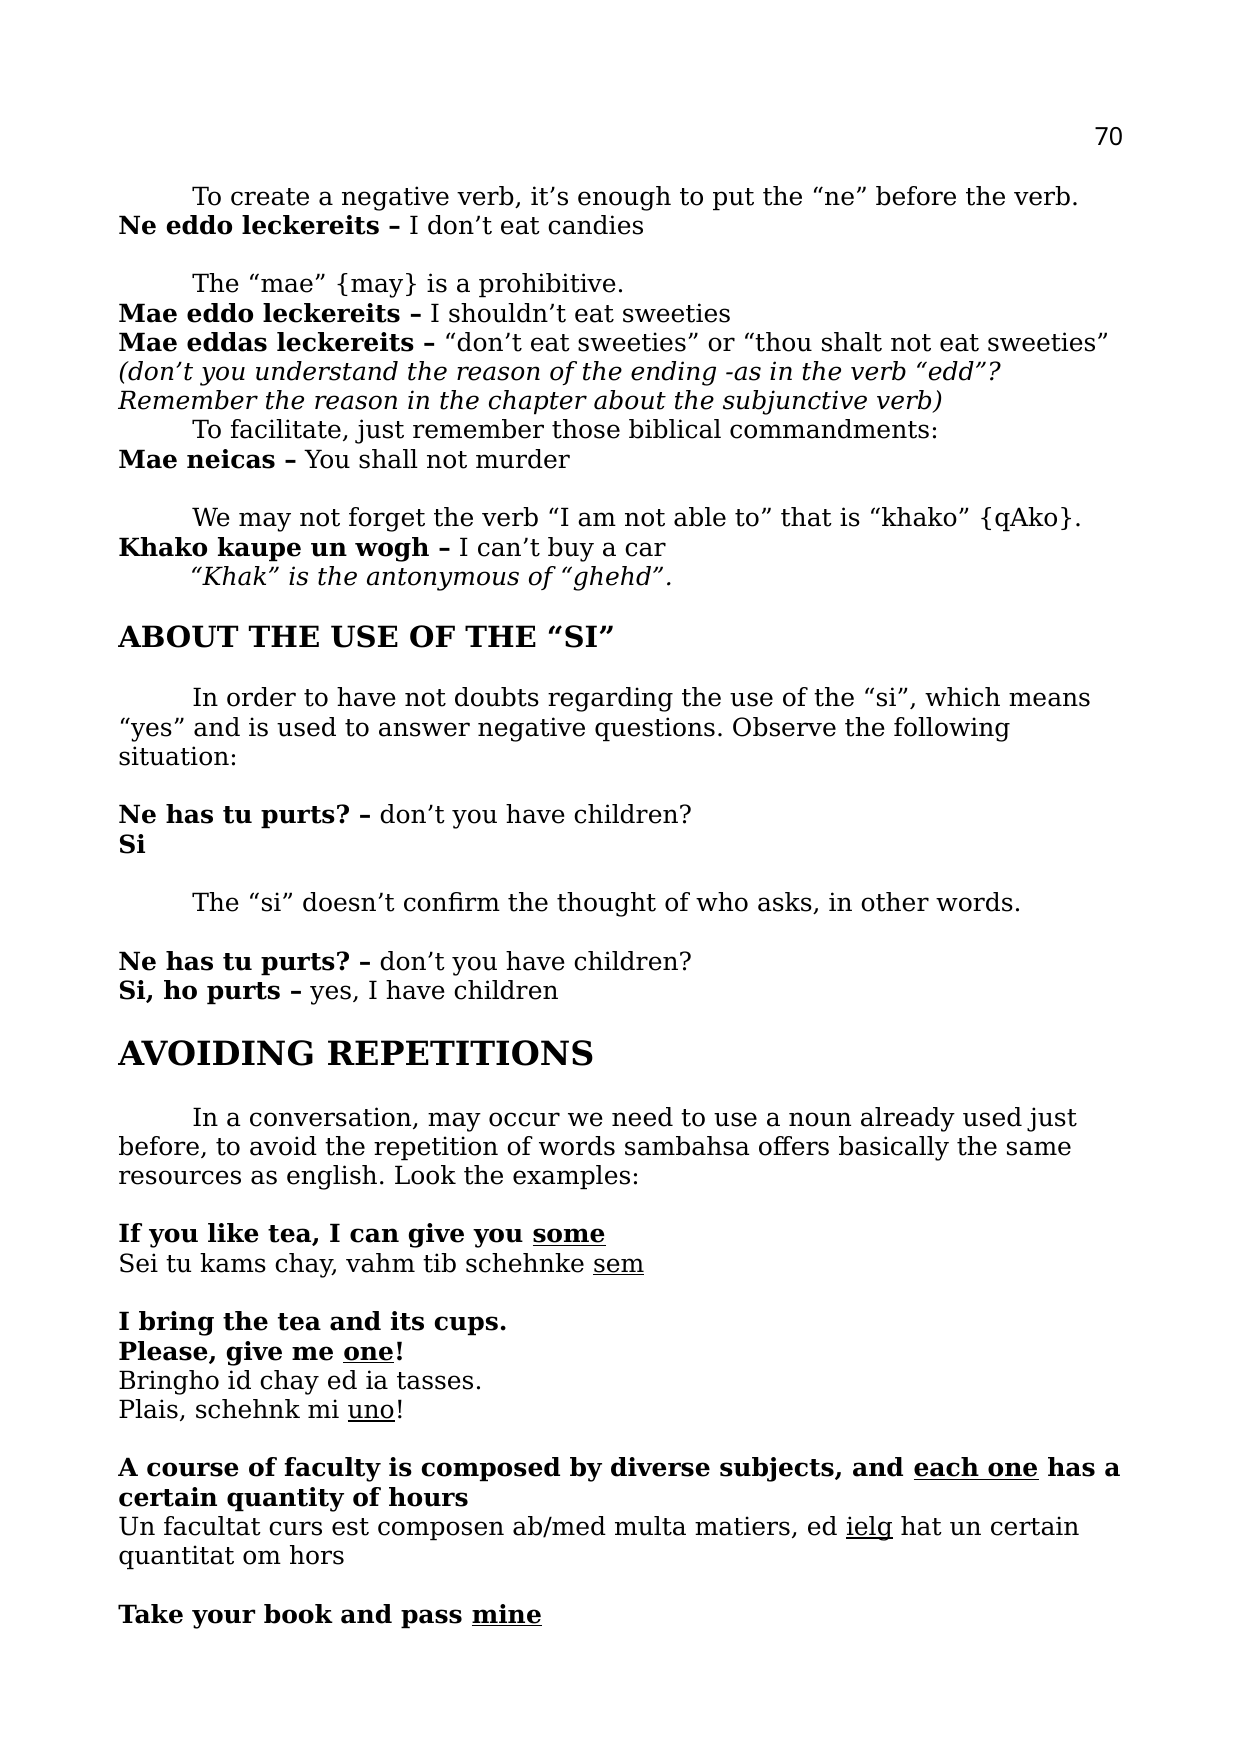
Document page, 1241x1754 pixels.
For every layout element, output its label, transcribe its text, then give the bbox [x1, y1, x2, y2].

text Si [118, 830, 1123, 859]
text Si, ho purts – yes, I have children [118, 976, 1123, 1005]
text Sei tu kams chay, vahm tib schehnke sem [118, 1249, 1123, 1278]
text Ne has tu purts? – don’t you have children? [118, 800, 1123, 830]
text To create a negative verb, it’s enough to put the “ne” before the verb. [118, 182, 1123, 211]
text Khako kaupe un wogh – I can’t buy a car [118, 532, 1123, 562]
text “Khak” is the antonymous of “ghehd”. [190, 562, 1123, 591]
subtitle ABOUT THE USE OF THE “SI” [118, 620, 1123, 654]
text Ne has tu purts? – don’t you have children? [118, 947, 1123, 976]
text Mae neicas – You shall not murder [118, 445, 1123, 474]
text Plais, schehnk mi uno! [118, 1395, 1123, 1424]
text We may not forget the verb “I am not able to” that is “khako” {qAko}. [118, 503, 1123, 532]
text The “si” doesn’t confirm the thought of who asks, in other words. [118, 888, 1123, 917]
text Ne eddo leckereits – I don’t eat candies [118, 211, 1123, 240]
text Take your book and pass mine [118, 1600, 1123, 1629]
text Un facultat curs est composen ab/med multa matiers, ed ielg hat un certain quantitat om hors [118, 1512, 1123, 1571]
text The “mae” {may} is a prohibitive. [118, 269, 1123, 298]
text In a conversation, may occur we need to use a noun already used just before, to avoid the repetition of words sambahsa offers basically the same resources as english. Look the examples: [118, 1103, 1123, 1190]
text Please, give me one! [118, 1337, 1123, 1366]
text If you like tea, I can give you some [118, 1219, 1123, 1249]
text I bring the tea and its cups. [118, 1307, 1123, 1337]
text A course of faculty is composed by diverse subjects, and each one has a certain quantity of hours [118, 1453, 1123, 1512]
subtitle AVOIDING REPETITIONS [118, 1034, 1123, 1074]
text Mae eddo leckereits – I shouldn’t eat sweeties [118, 298, 1123, 328]
text In order to have not doubts regarding the use of the “si”, which means “yes” and is used to answer negative questions. Observe the following situation: [118, 684, 1123, 771]
text Bringho id chay ed ia tasses. [118, 1366, 1123, 1395]
text Mae eddas leckereits – “don’t eat sweeties” or “thou shalt not eat sweeties” (don’t you understand the reason of the ending -as in the verb “edd”? Remember the reason in the chapter about the subjunctive verb) [118, 328, 1123, 416]
text To facilitate, just remember those biblical commandments: [118, 416, 1123, 445]
